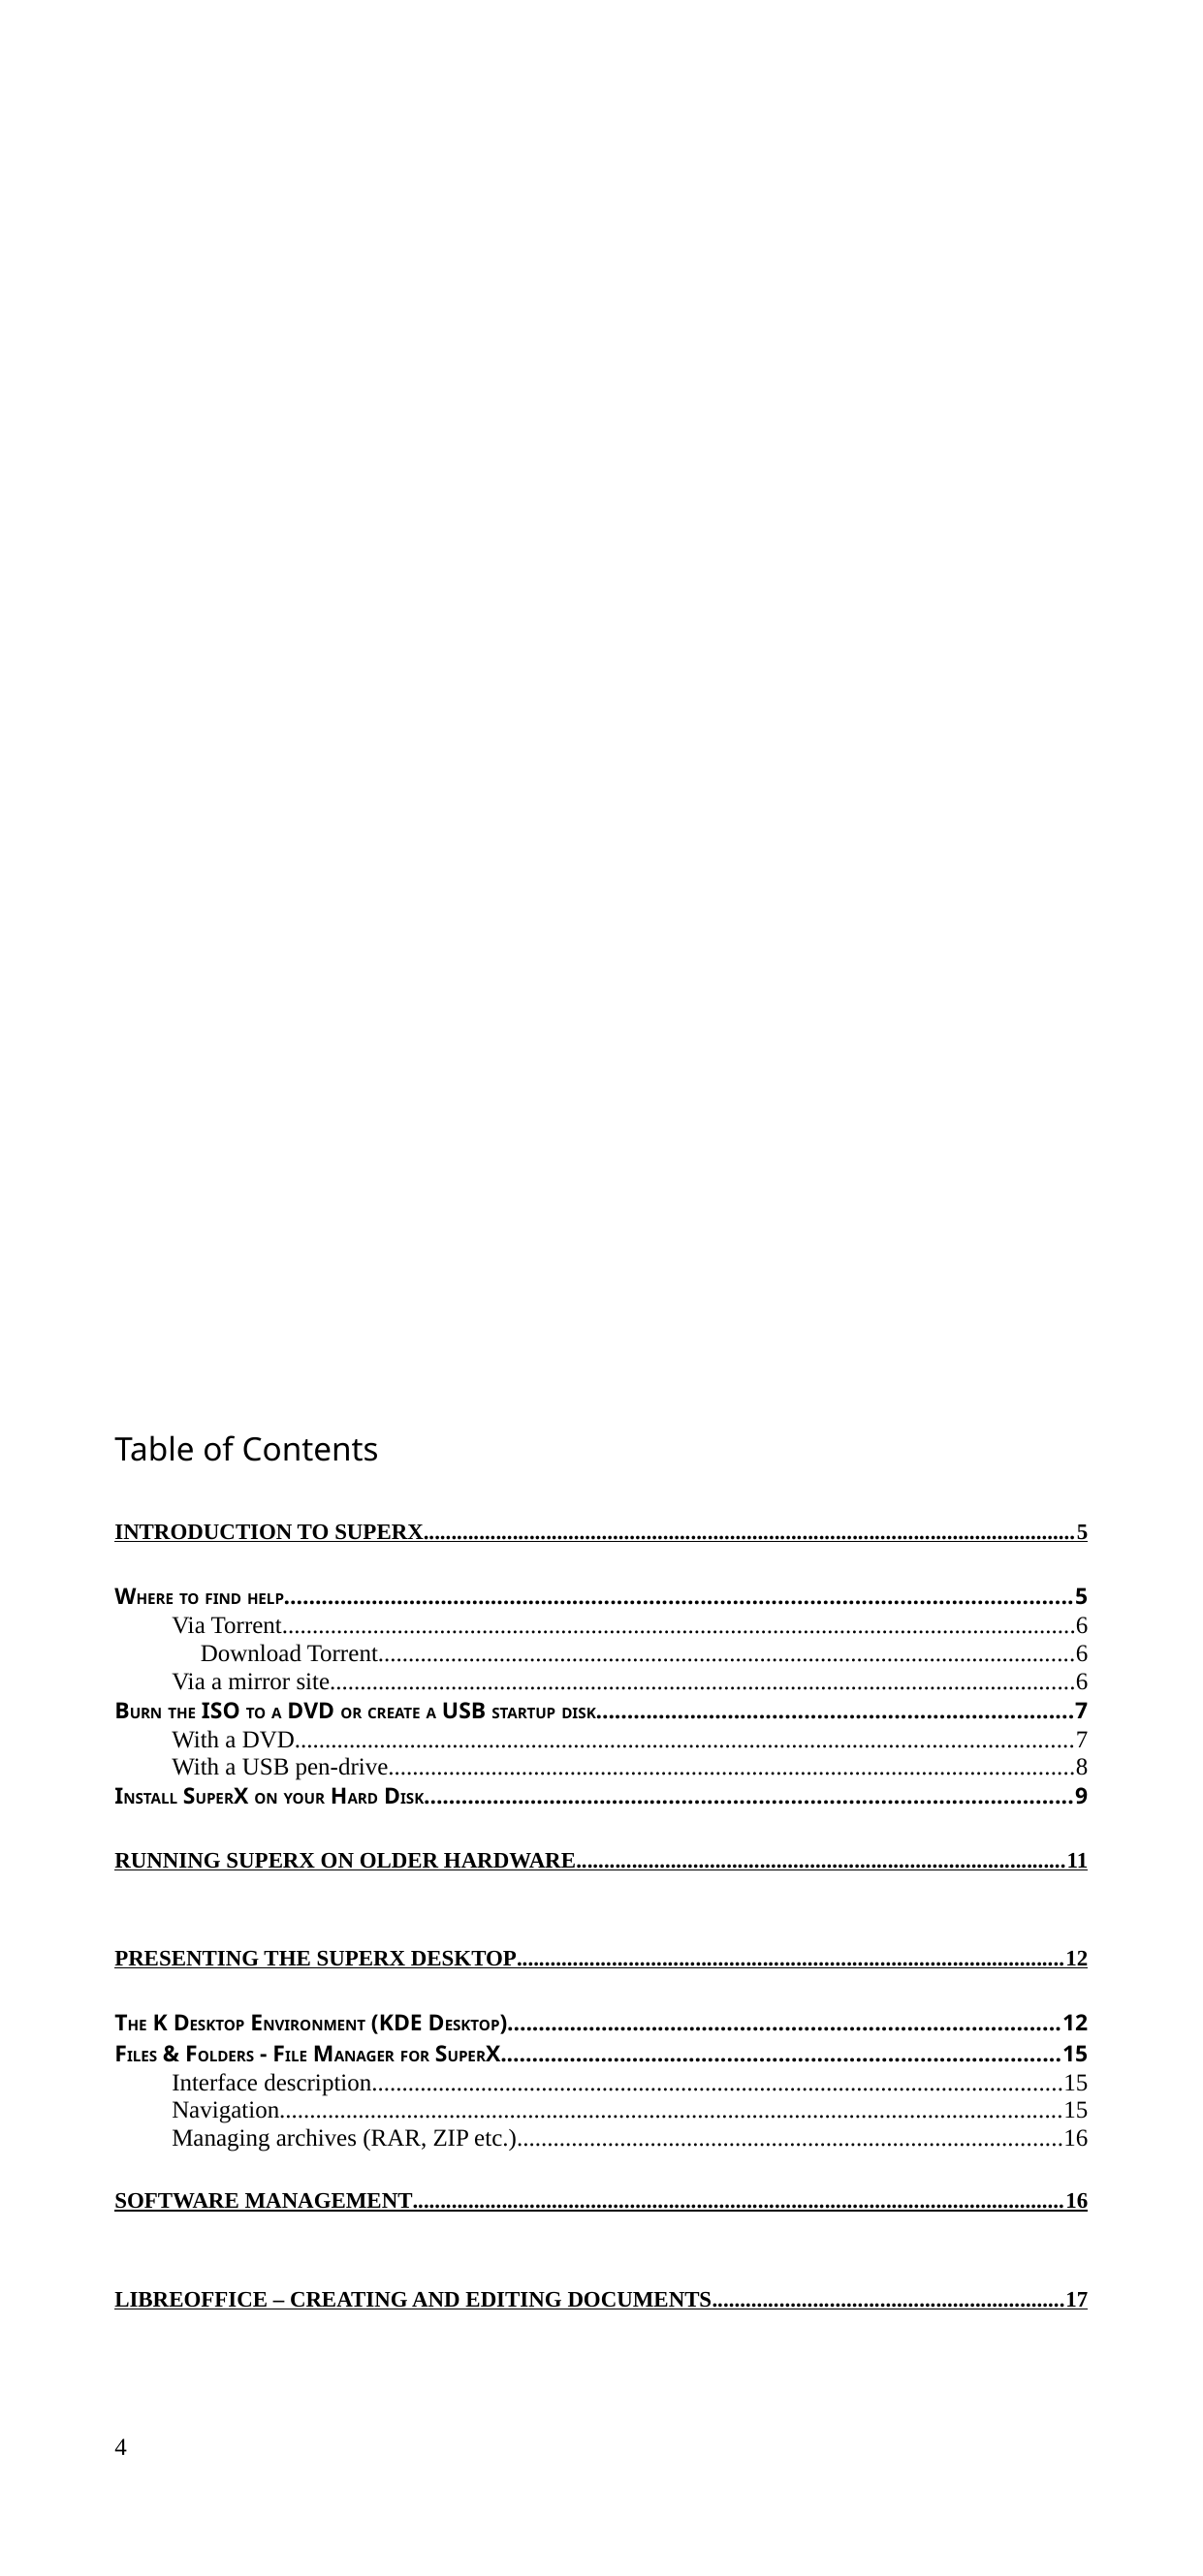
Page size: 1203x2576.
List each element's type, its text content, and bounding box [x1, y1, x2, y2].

text Interface description 15 [172, 2068, 1088, 2095]
text Running SuperX on Older Hardware 11 [114, 1847, 1088, 1869]
text LibreOffice – Creating and Editing documents 17 [114, 2286, 1088, 2309]
text Navigation 15 [172, 2095, 1088, 2123]
text Burn the ISO to a DVD or create a USB startup disk 7 [114, 1694, 1088, 1725]
text Where to find help 5 [114, 1581, 1088, 1611]
text The K Desktop Environment (KDE Desktop) 12 [114, 2007, 1088, 2037]
text With a USB pen-drive 8 [172, 1752, 1088, 1780]
text With a DVD 7 [172, 1725, 1088, 1752]
text Software Management 16 [114, 2187, 1088, 2210]
text Files & Folders - File Manager for SuperX 15 [114, 2037, 1088, 2068]
text Download Torrent 6 [201, 1639, 1088, 1667]
text Managing archives (RAR, ZIP etc.) 16 [172, 2123, 1088, 2152]
text Presenting the SuperX desktop 12 [114, 1945, 1088, 1967]
text Via a mirror site 6 [172, 1667, 1088, 1694]
text Introduction to SuperX 5 [114, 1519, 1088, 1541]
subtitle Table of Contents [114, 1427, 1088, 1470]
text Via Torrent 6 [172, 1611, 1088, 1639]
text Install SuperX on your Hard Disk 9 [114, 1780, 1088, 1810]
